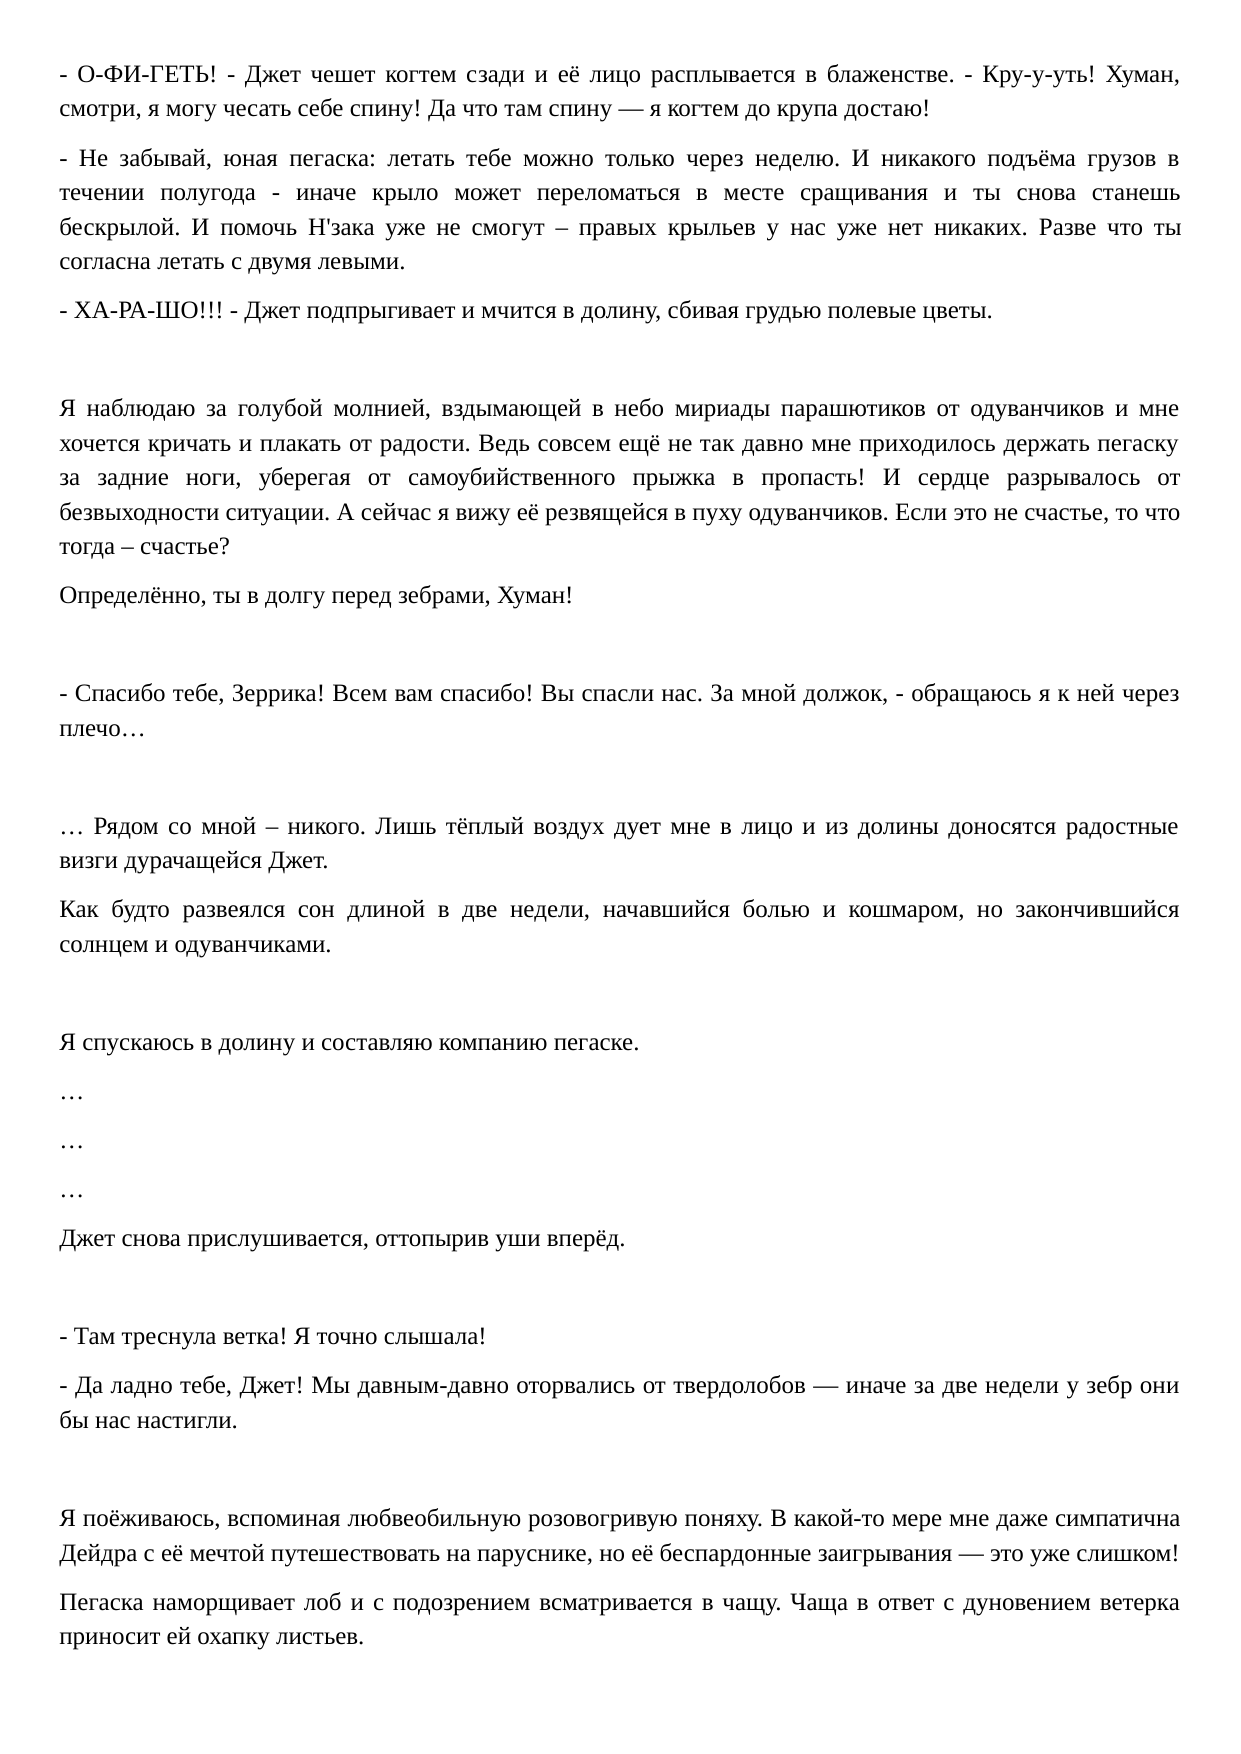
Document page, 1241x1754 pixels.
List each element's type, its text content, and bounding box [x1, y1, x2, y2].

text … [59, 1125, 1181, 1154]
text … [59, 1076, 1181, 1105]
text … [59, 1174, 1181, 1203]
text - Не забывай, юная пегаска: летать тебе можно только через неделю. И никакого подъёма грузов в течении полугода - иначе крыло может переломаться в месте сращивания и ты снова станешь бескрылой. И помочь Н'зака уже не смогут – правых крыльев у нас уже нет никаких. Разве что ты согласна летать с двумя левыми. [59, 143, 1181, 275]
text Я поёживаюсь, вспоминая любвеобильную розовогривую поняху. В какой-то мере мне даже симпатична Дейдра с её мечтой путешествовать на паруснике, но её беспардонные заигрывания — это уже слишком! [59, 1503, 1181, 1566]
text - Там треснула ветка! Я точно слышала! [59, 1321, 1181, 1350]
text … Рядом со мной – никого. Лишь тёплый воздух дует мне в лицо и из долины доносятся радостные визги дурачащейся Джет. [59, 811, 1181, 874]
text Джет снова прислушивается, оттопырив уши вперёд. [59, 1223, 1181, 1252]
text - ХА-РА-ШО!!! - Джет подпрыгивает и мчится в долину, сбивая грудью полевые цветы. [59, 295, 1181, 324]
text Я наблюдаю за голубой молнией, вздымающей в небо мириады парашютиков от одуванчиков и мне хочется кричать и плакать от радости. Ведь совсем ещё не так давно мне приходилось держать пегаску за задние ноги, уберегая от самоубийственного прыжка в пропасть! И сердце разрывалось от безвыходности ситуации. А сейчас я вижу её резвящейся в пуху одуванчиков. Если это не счастье, то что тогда – счастье? [59, 393, 1181, 560]
text Я спускаюсь в долину и составляю компанию пегаске. [59, 1027, 1181, 1056]
text - Да ладно тебе, Джет! Мы давным-давно оторвались от твердолобов — иначе за две недели у зебр они бы нас настигли. [59, 1371, 1181, 1434]
text Как будто развеялся сон длиной в две недели, начавшийся болью и кошмаром, но закончившийся солнцем и одуванчиками. [59, 894, 1181, 958]
text - О-ФИ-ГЕТЬ! - Джет чешет когтем сзади и её лицо расплывается в блаженстве. - Кру-у-уть! Хуман, смотри, я могу чесать себе спину! Да что там спину — я когтем до крупа достаю! [59, 59, 1181, 122]
text - Спасибо тебе, Зеррика! Всем вам спасибо! Вы спасли нас. За мной должок, - обращаюсь я к ней через плечо… [59, 678, 1181, 742]
text Пегаска наморщивает лоб и с подозрением всматривается в чащу. Чаща в ответ с дуновением ветерка приносит ей охапку листьев. [59, 1587, 1181, 1650]
text Определённо, ты в долгу перед зебрами, Хуман! [59, 580, 1181, 609]
